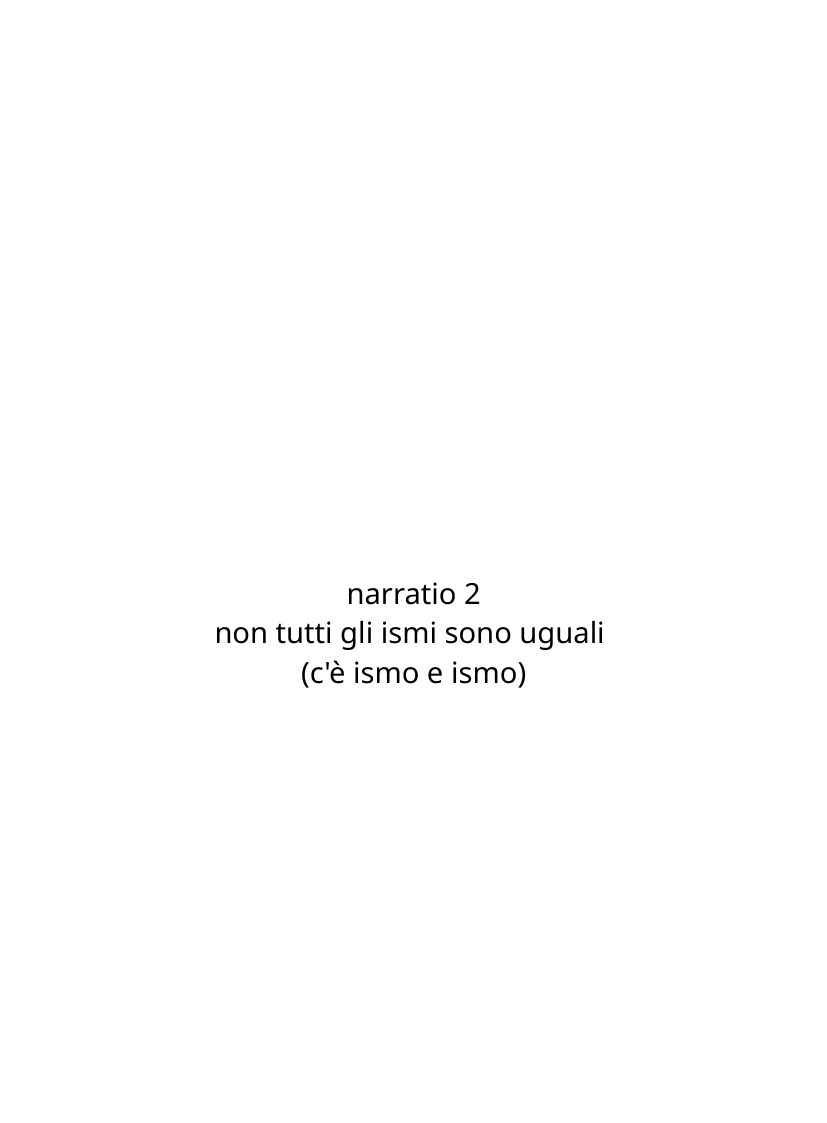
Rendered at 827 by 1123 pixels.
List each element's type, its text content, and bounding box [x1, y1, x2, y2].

subtitle (c'è ismo e ismo) [118, 652, 709, 692]
subtitle narratio 2 [118, 573, 709, 613]
subtitle non tutti gli ismi sono uguali [118, 613, 709, 652]
